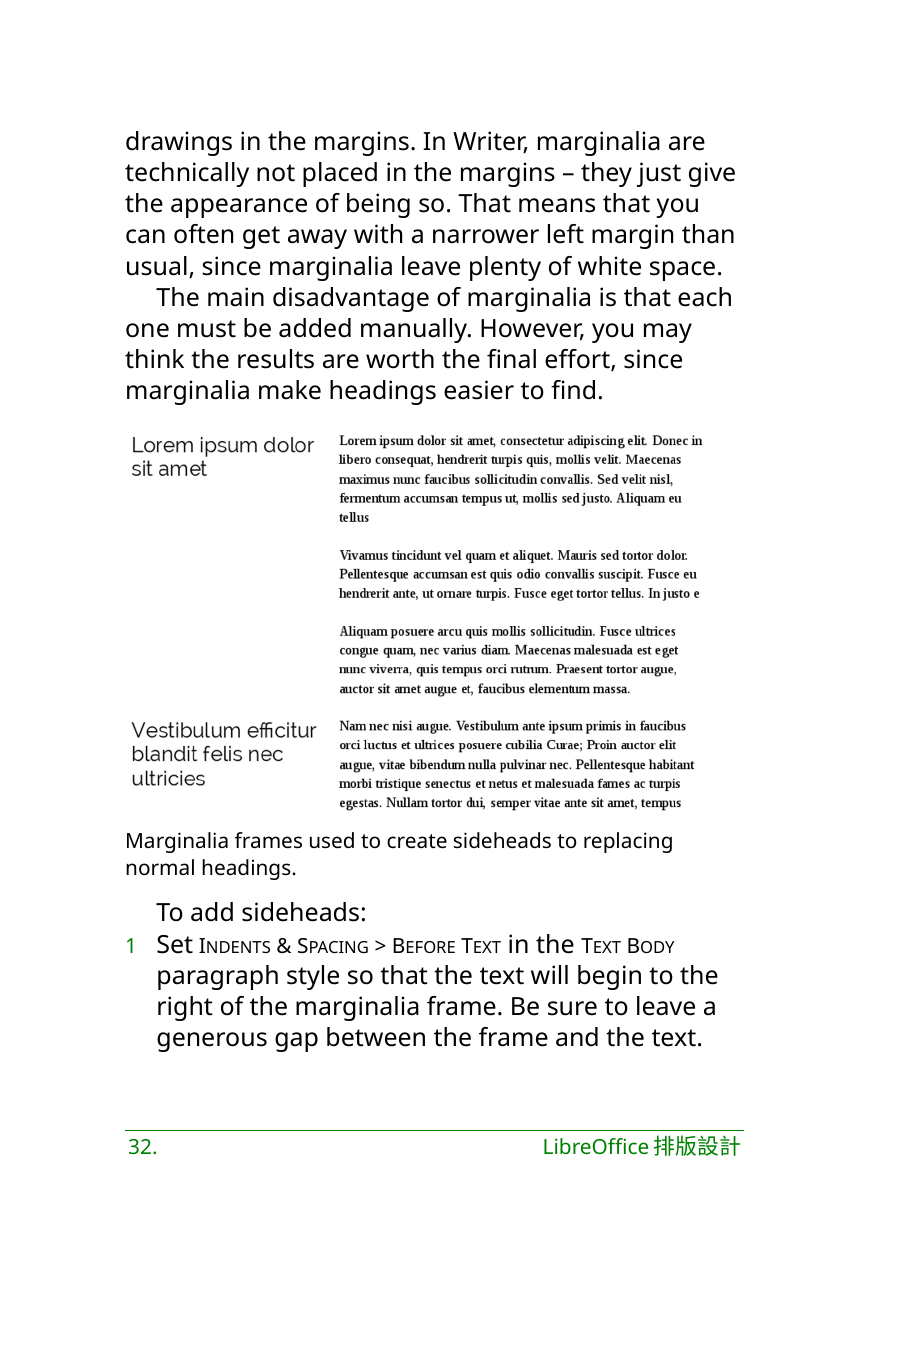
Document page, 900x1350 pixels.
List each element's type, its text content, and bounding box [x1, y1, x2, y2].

picture [125, 421, 709, 817]
text The main disadvantage of marginalia is that each one must be added manually. However, you may think the results are worth the final effort, since marginalia make headings easier to find. [125, 281, 744, 406]
text drawings in the margins. In Writer, marginalia are technically not placed in the margins – they just give the appearance of being so. That means that you can often get away with a narrower left margin than usual, since marginalia leave plenty of white space. [125, 125, 744, 281]
list Set Indents & Spacing > Before Text in the Text Body paragraph style so that the text will begin to the right of the marginalia frame. Be sure to leave a generous gap between the frame and the text. [125, 928, 744, 1053]
table_header [125, 422, 744, 819]
text To add sideheads: [125, 897, 744, 928]
table_cell Marginalia frames used to create sideheads to replacing normal headings. [125, 819, 744, 881]
